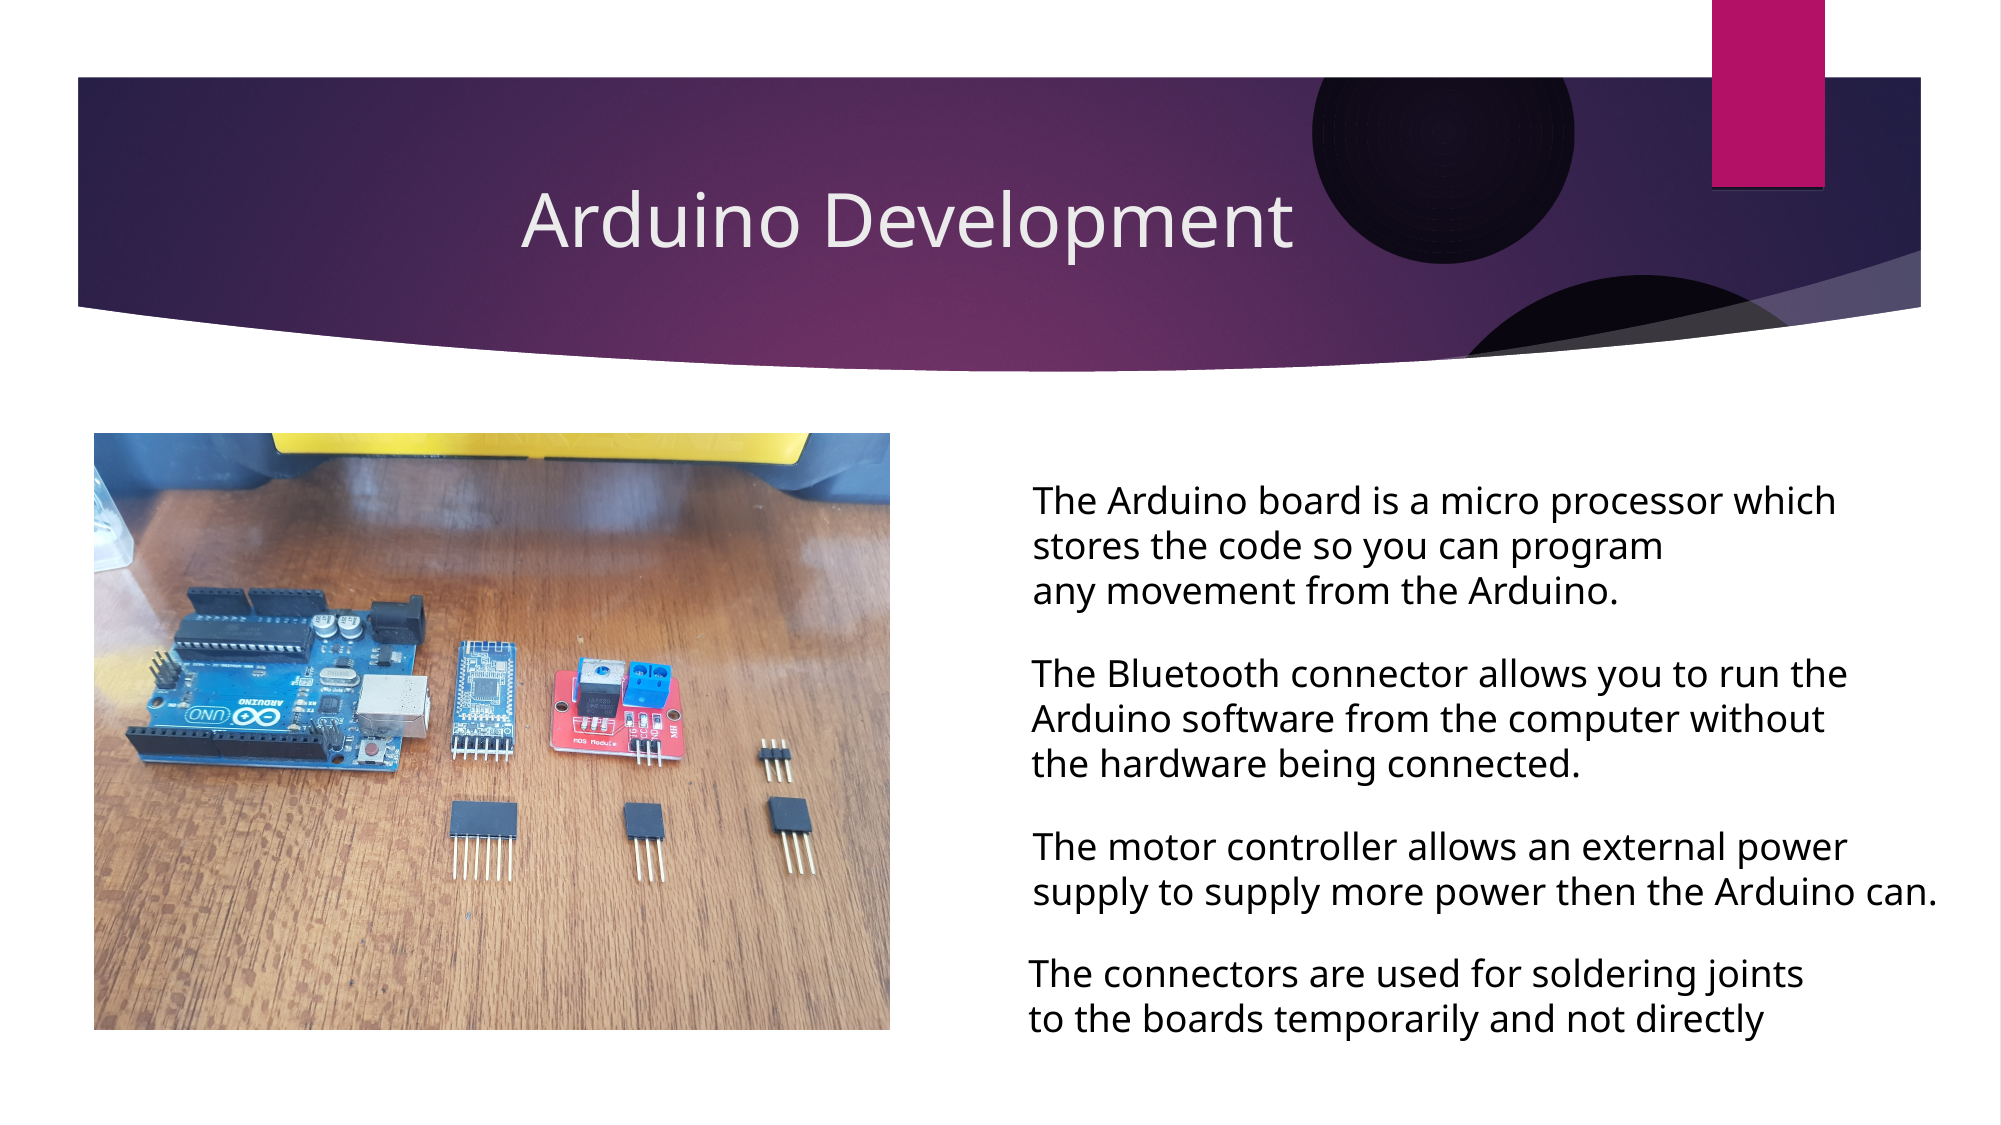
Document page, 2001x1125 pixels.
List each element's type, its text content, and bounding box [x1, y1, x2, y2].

text_box The Bluetooth connector allows you to run the Arduino software from the computer without the hardware being connected. [1016, 642, 1881, 794]
text_box The motor controller allows an external power supply to supply more power then the Arduino can. [1017, 814, 1991, 921]
text_box The Arduino board is a micro processor which stores the code so you can program any movement from the Arduino. [1017, 469, 1882, 622]
text_box The connectors are used for soldering joints to the boards temporarily and not directly [1013, 942, 1844, 1094]
title Arduino Development [189, 159, 1627, 276]
picture [94, 433, 890, 1030]
